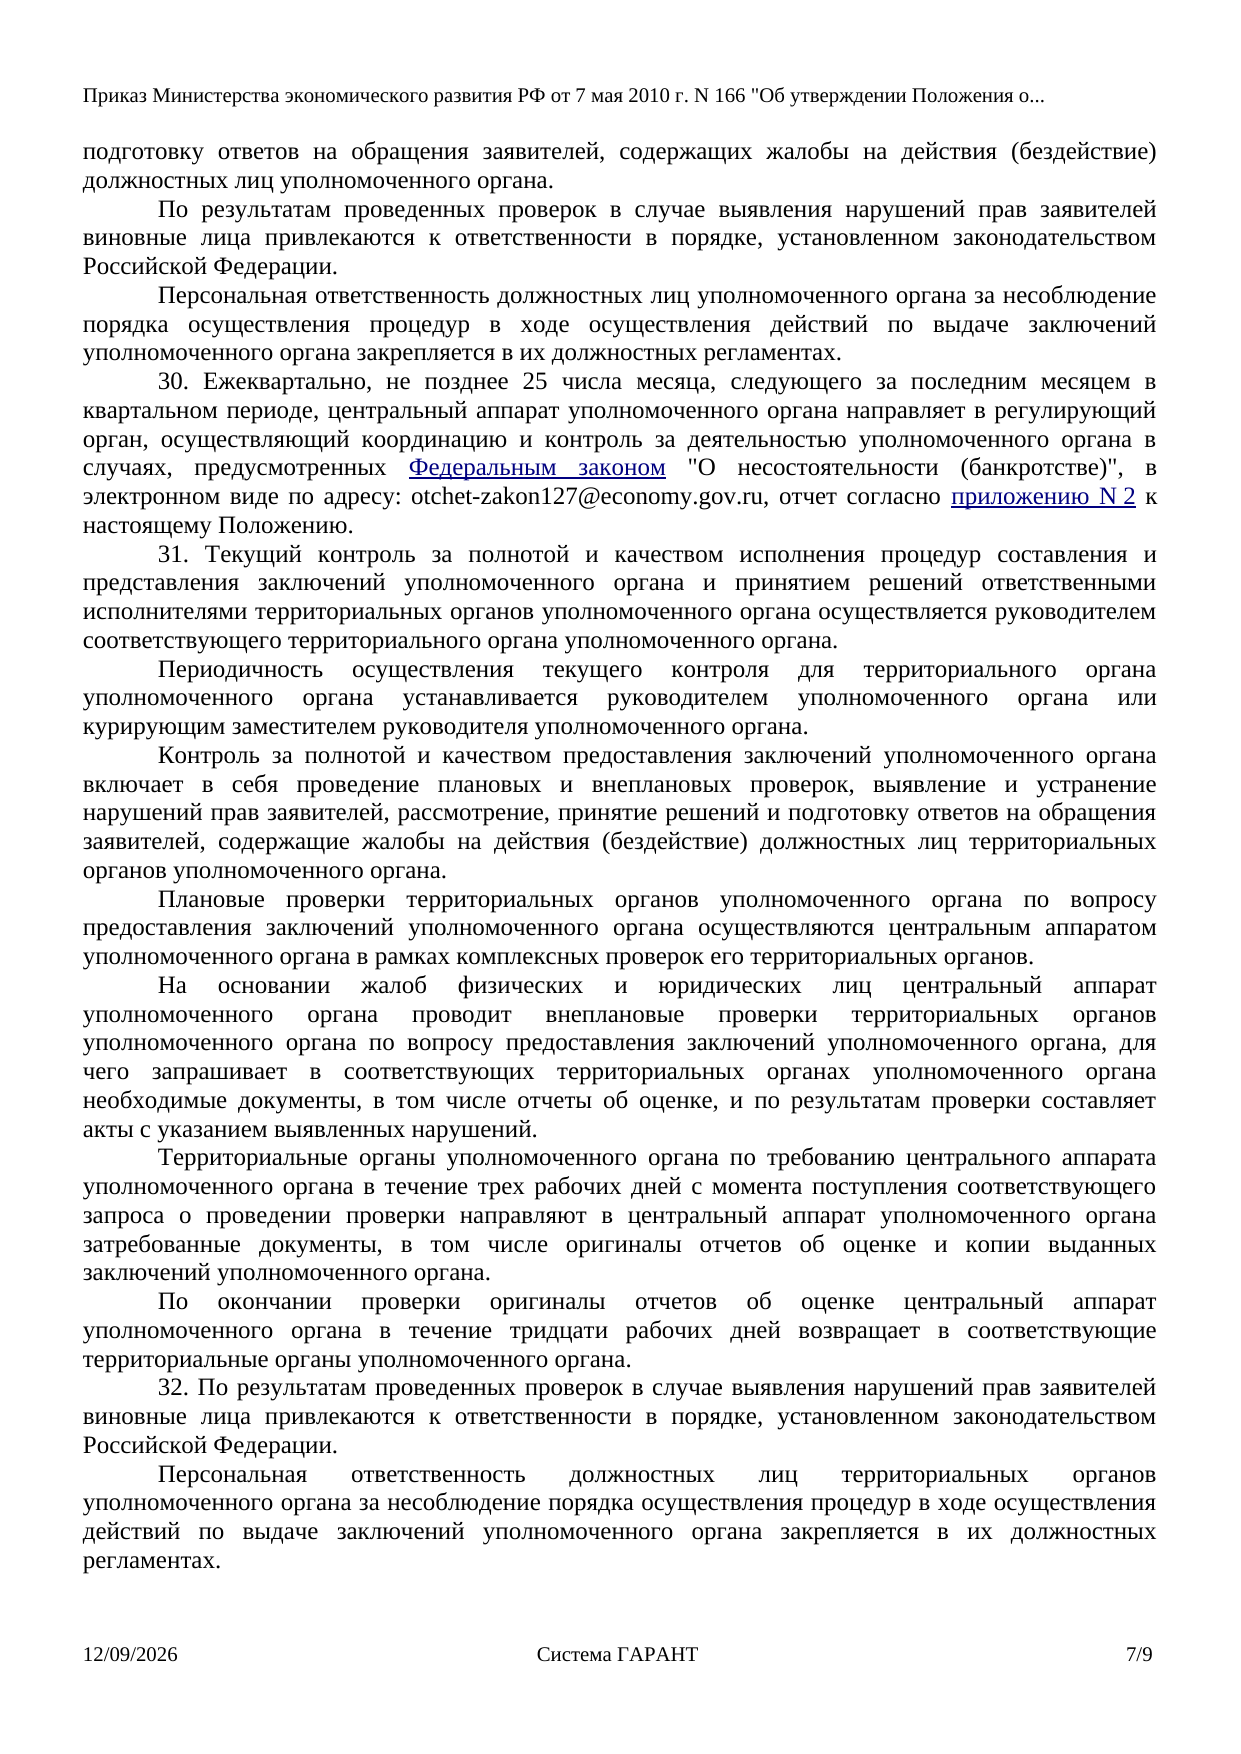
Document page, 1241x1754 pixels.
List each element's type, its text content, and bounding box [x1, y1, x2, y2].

text Территориальные органы уполномоченного органа по требованию центрального аппарата уполномоченного органа в течение трех рабочих дней с момента поступления соответствующего запроса о проведении проверки направляют в центральный аппарат уполномоченного органа затребованные документы, в том числе оригиналы отчетов об оценке и копии выданных заключений уполномоченного органа. [83, 1142, 1157, 1286]
text Периодичность осуществления текущего контроля для территориального органа уполномоченного органа устанавливается руководителем уполномоченного органа или курирующим заместителем руководителя уполномоченного органа. [83, 654, 1157, 740]
text Персональная ответственность должностных лиц уполномоченного органа за несоблюдение порядка осуществления процедур в ходе осуществления действий по выдаче заключений уполномоченного органа закрепляется в их должностных регламентах. [83, 280, 1157, 366]
text Плановые проверки территориальных органов уполномоченного органа по вопросу предоставления заключений уполномоченного органа осуществляются центральным аппаратом уполномоченного органа в рамках комплексных проверок его территориальных органов. [83, 884, 1157, 970]
text 32. По результатам проведенных проверок в случае выявления нарушений прав заявителей виновные лица привлекаются к ответственности в порядке, установленном законодательством Российской Федерации. [83, 1372, 1157, 1459]
text 31. Текущий контроль за полнотой и качеством исполнения процедур составления и представления заключений уполномоченного органа и принятием решений ответственными исполнителями территориальных органов уполномоченного органа осуществляется руководителем соответствующего территориального органа уполномоченного органа. [83, 539, 1157, 654]
text подготовку ответов на обращения заявителей, содержащих жалобы на действия (бездействие) должностных лиц уполномоченного органа. [83, 136, 1157, 194]
text 30. Ежеквартально, не позднее 25 числа месяца, следующего за последним месяцем в квартальном периоде, центральный аппарат уполномоченного органа направляет в регулирующий орган, осуществляющий координацию и контроль за деятельностью уполномоченного органа в случаях, предусмотренных Федеральным законом "О несостоятельности (банкротстве)", в электронном виде по адресу: otchet-zakon127@economy.gov.ru, отчет согласно приложению N 2 к настоящему Положению. [83, 366, 1157, 539]
text По результатам проведенных проверок в случае выявления нарушений прав заявителей виновные лица привлекаются к ответственности в порядке, установленном законодательством Российской Федерации. [83, 194, 1157, 280]
text Персональная ответственность должностных лиц территориальных органов уполномоченного органа за несоблюдение порядка осуществления процедур в ходе осуществления действий по выдаче заключений уполномоченного органа закрепляется в их должностных регламентах. [83, 1459, 1157, 1574]
text Контроль за полнотой и качеством предоставления заключений уполномоченного органа включает в себя проведение плановых и внеплановых проверок, выявление и устранение нарушений прав заявителей, рассмотрение, принятие решений и подготовку ответов на обращения заявителей, содержащие жалобы на действия (бездействие) должностных лиц территориальных органов уполномоченного органа. [83, 740, 1157, 884]
text По окончании проверки оригиналы отчетов об оценке центральный аппарат уполномоченного органа в течение тридцати рабочих дней возвращает в соответствующие территориальные органы уполномоченного органа. [83, 1286, 1157, 1372]
text На основании жалоб физических и юридических лиц центральный аппарат уполномоченного органа проводит внеплановые проверки территориальных органов уполномоченного органа по вопросу предоставления заключений уполномоченного органа, для чего запрашивает в соответствующих территориальных органах уполномоченного органа необходимые документы, в том числе отчеты об оценке, и по результатам проверки составляет акты с указанием выявленных нарушений. [83, 970, 1157, 1142]
